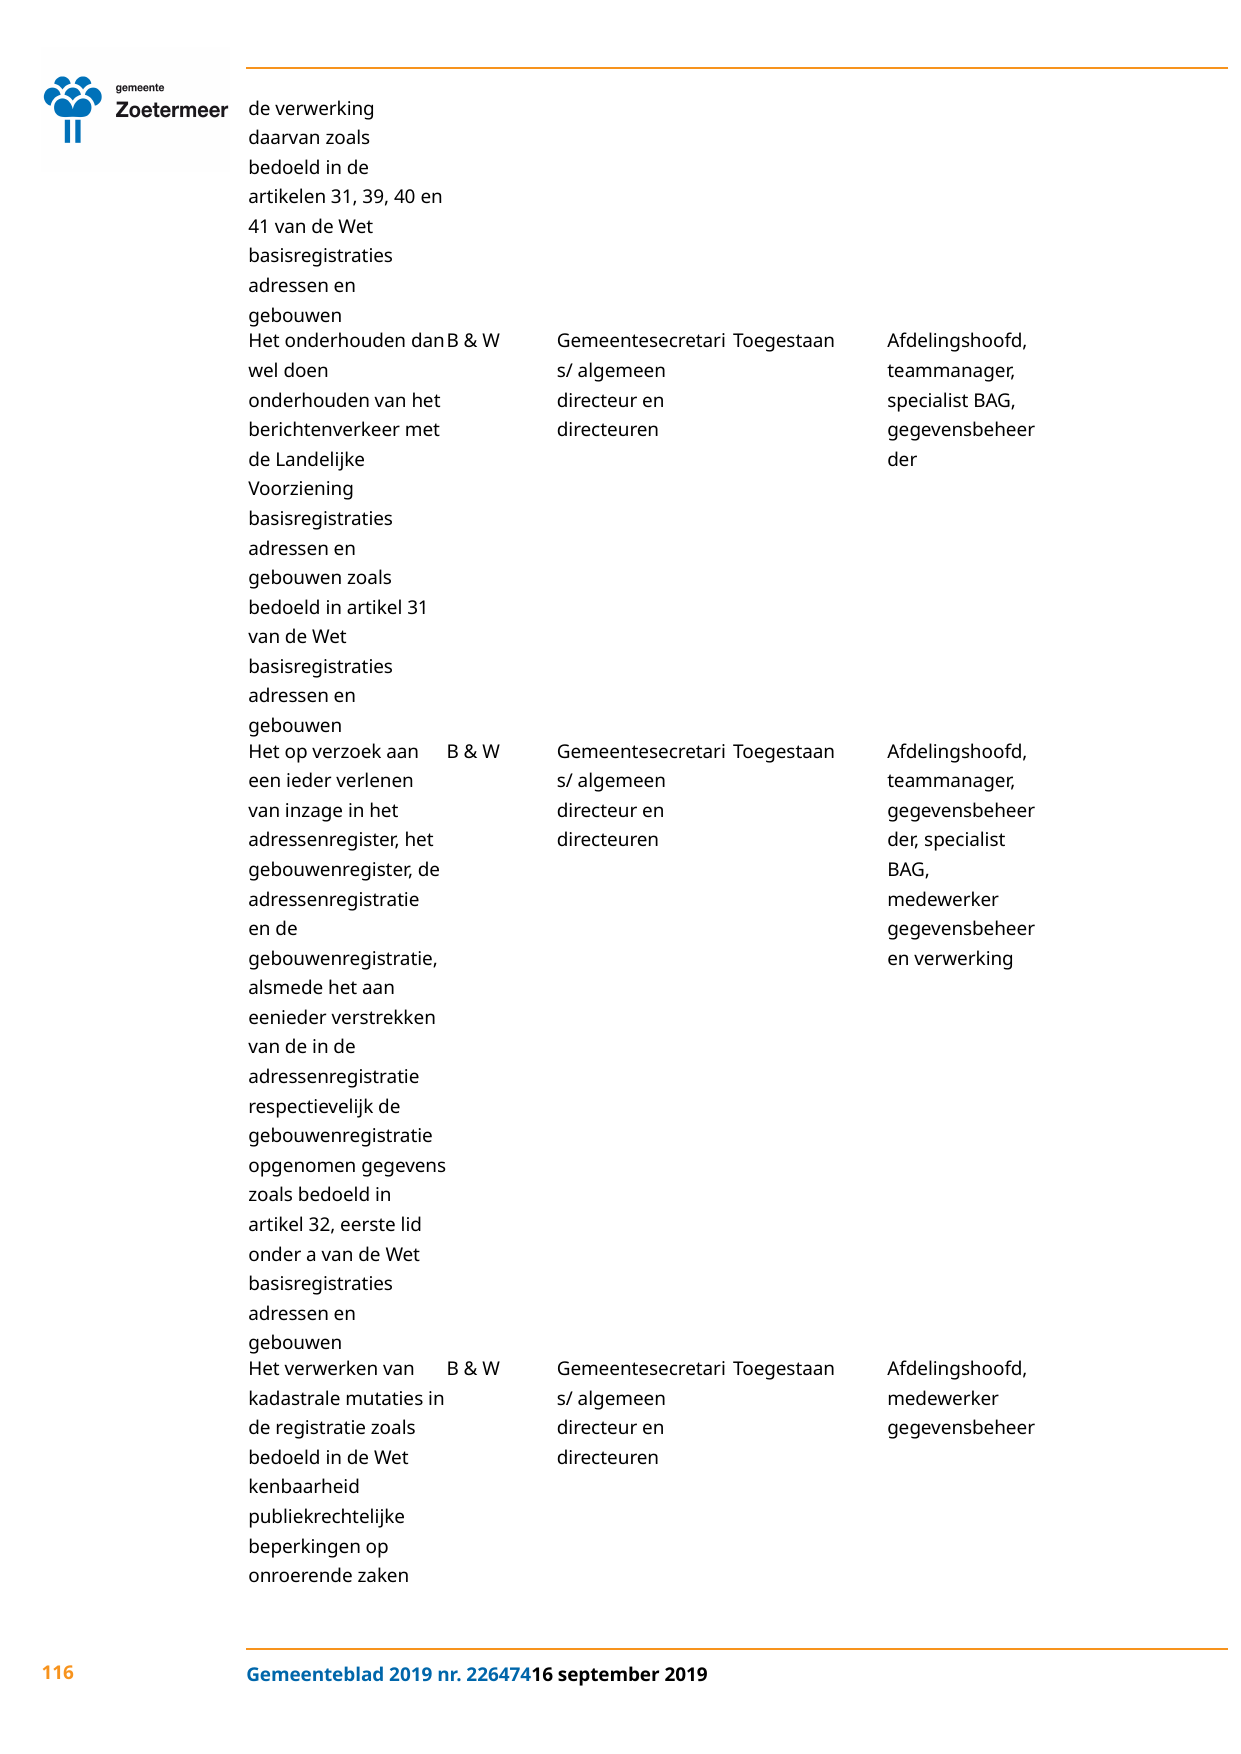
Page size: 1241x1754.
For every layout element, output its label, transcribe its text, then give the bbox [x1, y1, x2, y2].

table_cell Afdelingshoofd, teammanager, gegevensbeheerder, specialist BAG, medewerker gegevensbeheer en verwerking [887, 738, 1041, 1355]
table_cell [446, 95, 557, 328]
table_cell Het onderhouden dan wel doen onderhouden van het berichtenverkeer met de Landelijke Voorziening basisregistraties adressen en gebouwen zoals bedoeld in artikel 31 van de Wet basisregistraties adressen en gebouwen [248, 328, 446, 738]
table_cell Het verwerken van kadastrale mutaties in de registratie zoals bedoeld in de Wet kenbaarheid publiekrechtelijke beperkingen op onroerende zaken [248, 1355, 446, 1588]
table_cell Afdelingshoofd, teammanager, specialist BAG, gegevensbeheerder [887, 328, 1041, 738]
table_cell B & W [446, 1355, 557, 1588]
table_cell Gemeentesecretaris/ algemeen directeur en directeuren [557, 738, 733, 1355]
table_cell Gemeentesecretaris/ algemeen directeur en directeuren [557, 1355, 733, 1588]
table_cell B & W [446, 738, 557, 1355]
table_cell Gemeentesecretaris/ algemeen directeur en directeuren [557, 328, 733, 738]
table_cell [557, 95, 733, 328]
table_cell Het op verzoek aan een ieder verlenen van inzage in het adressenregister, het gebouwenregister, de adressenregistratie en de gebouwenregistratie, alsmede het aan eenieder verstrekken van de in de adressenregistratie respectievelijk de gebouwenregistratie opgenomen gegevens zoals bedoeld in artikel 32, eerste lid onder a van de Wet basisregistraties adressen en gebouwen [248, 738, 446, 1355]
table_cell B & W [446, 328, 557, 738]
table_cell [887, 95, 1041, 328]
table_cell Toegestaan [733, 738, 887, 1355]
picture [41, 47, 231, 172]
table_cell de verwerking daarvan zoals bedoeld in de artikelen 31, 39, 40 en 41 van de Wet basisregistraties adressen en gebouwen [248, 95, 446, 328]
table_cell Afdelingshoofd, medewerker gegevensbeheer [887, 1355, 1041, 1588]
table_cell Toegestaan [733, 1355, 887, 1588]
table_cell Toegestaan [733, 328, 887, 738]
table_cell [733, 95, 887, 328]
